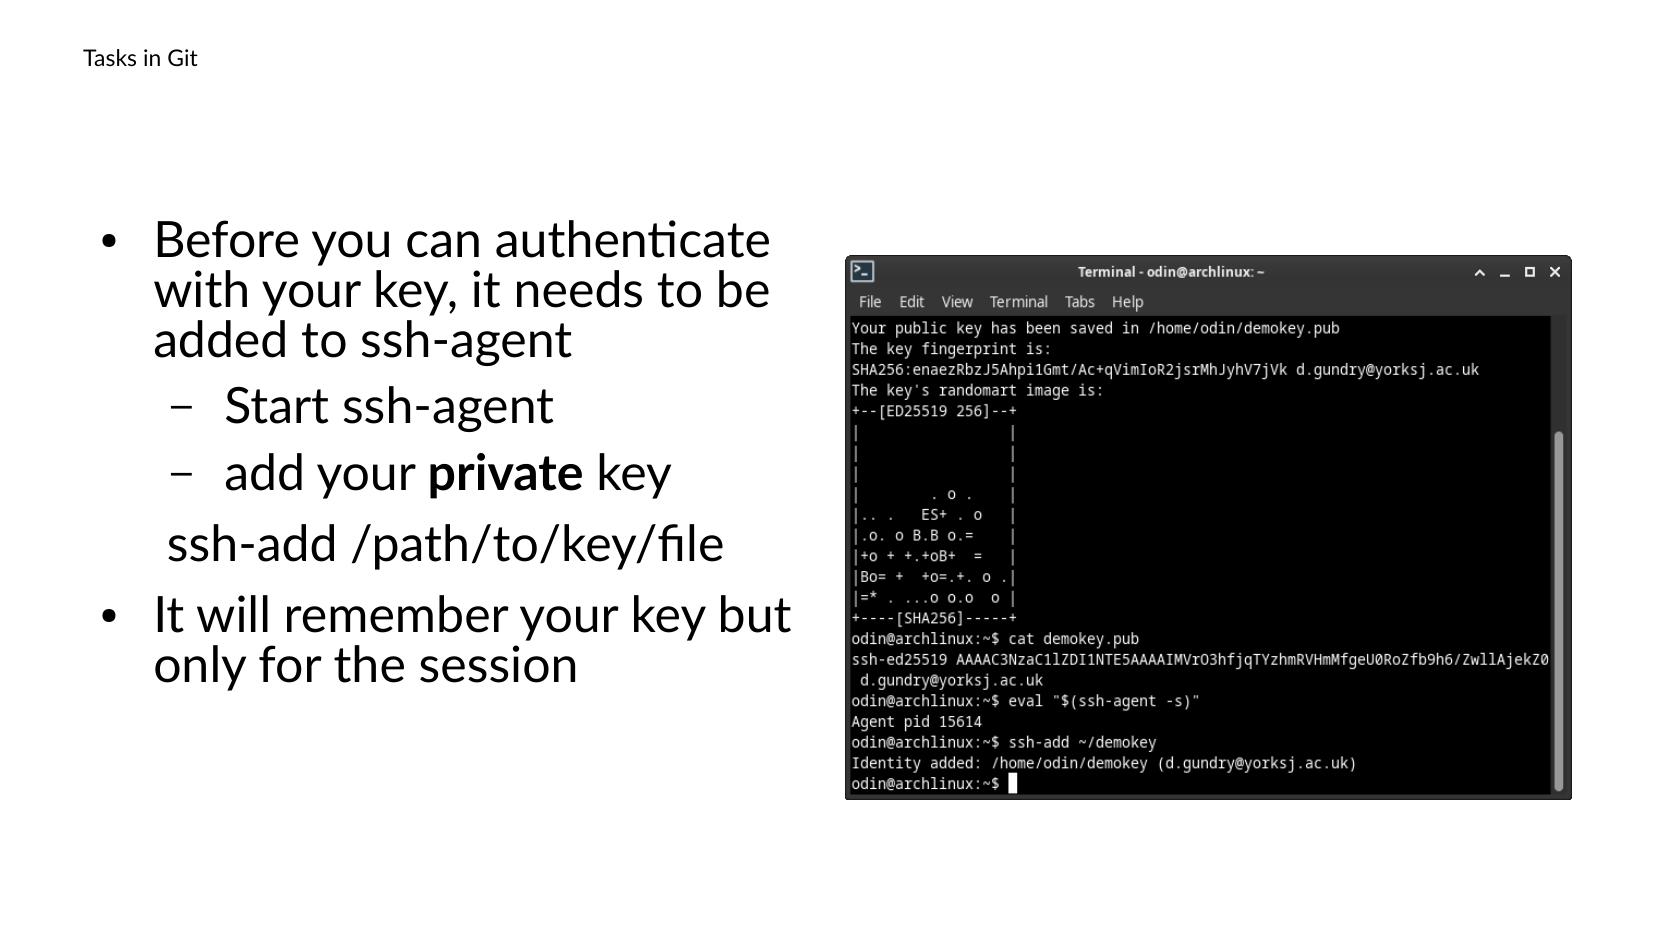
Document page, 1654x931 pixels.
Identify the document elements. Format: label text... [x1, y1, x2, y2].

picture [845, 216, 1572, 839]
title Tasks in Git [83, 0, 1571, 119]
list Before you can authenticate with your key, it needs to be added to ssh-agent Start ssh-agent add your private key ssh-add /path/to/key/file It will remember your key but only for the session [82, 217, 809, 839]
